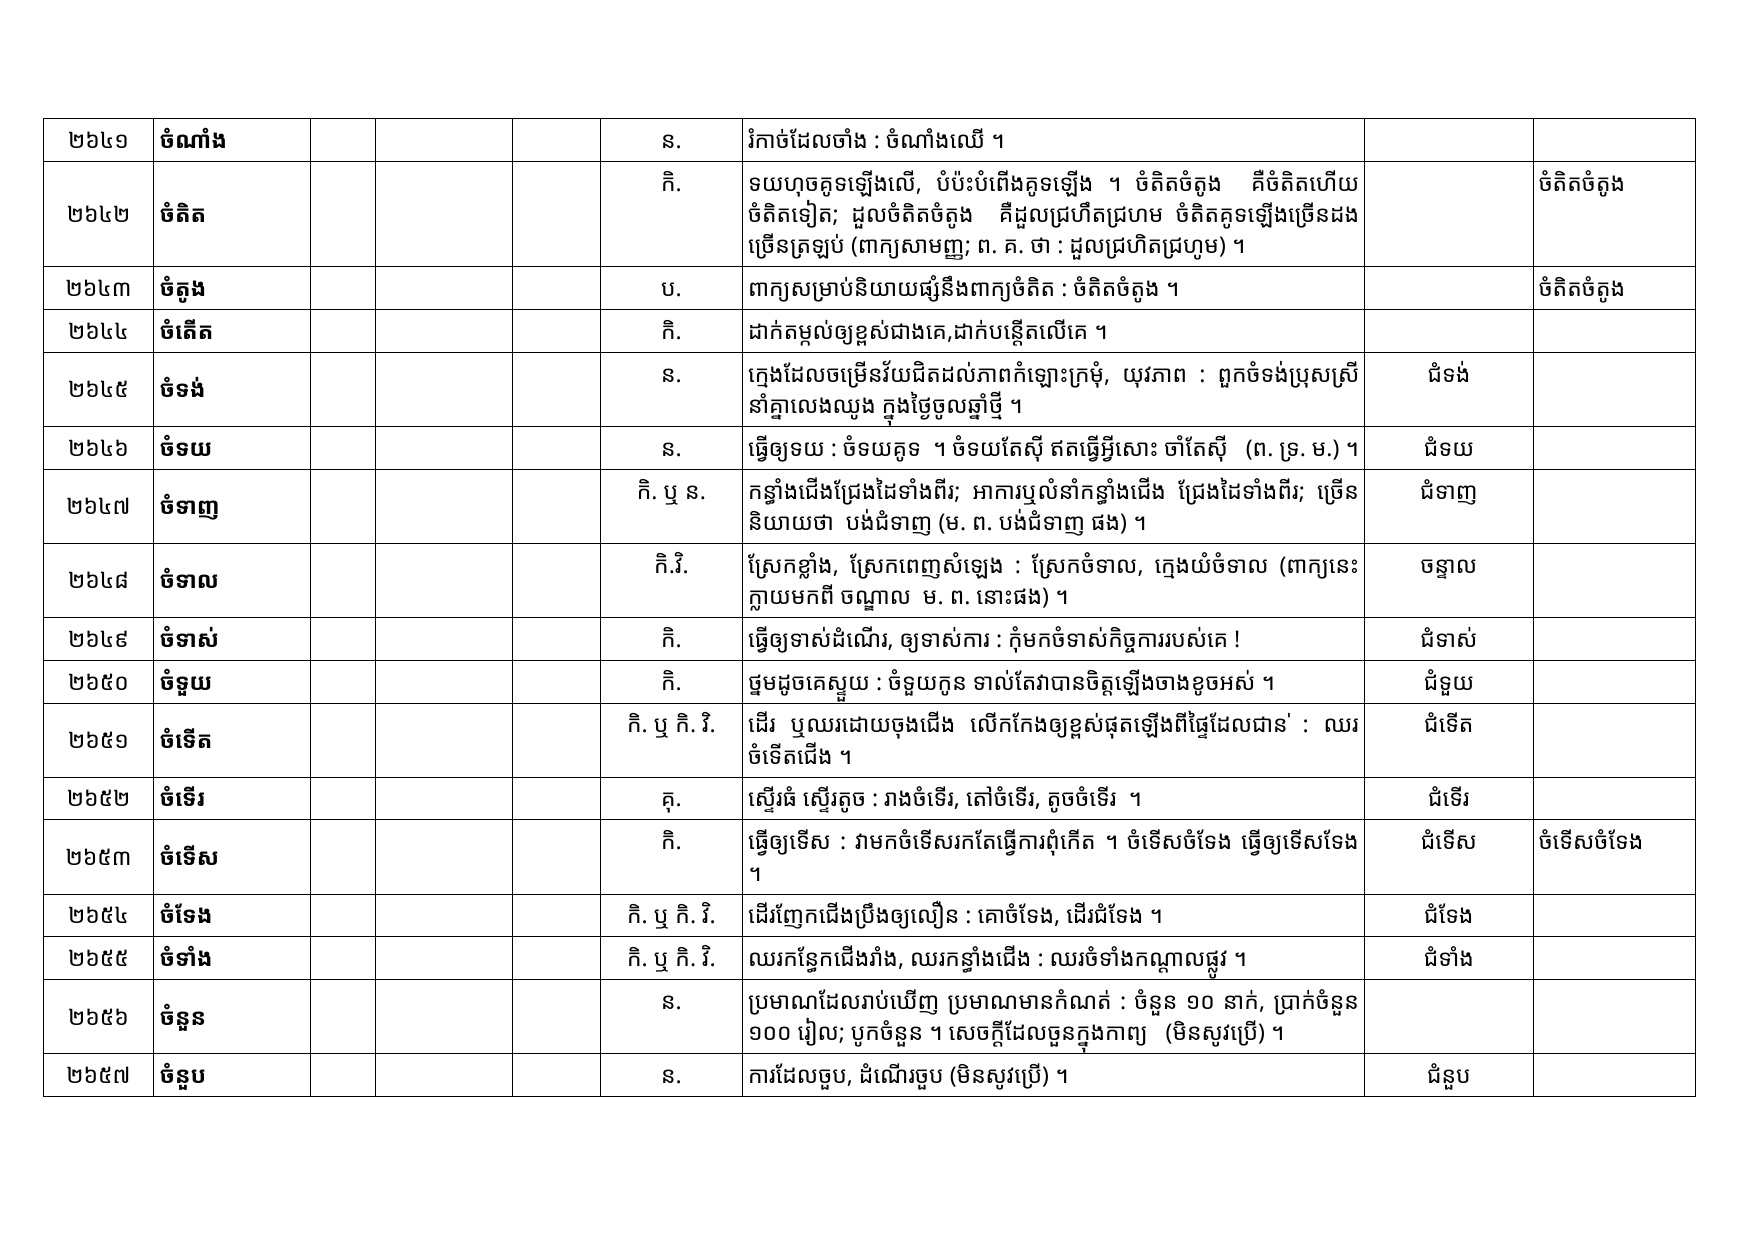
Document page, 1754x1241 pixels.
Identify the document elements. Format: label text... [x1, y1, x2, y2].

table_cell ជំទាញ [1365, 470, 1533, 543]
table_cell [376, 937, 512, 979]
table_cell ស្រែក​ខ្លាំង, ស្រែក​ពេញ​សំឡេង : ស្រែក​ចំទាល, ក្មេង​យំ​ចំទាល​ (ពាក្យ​នេះ​ក្លាយ​មក​ពី ចណ្ឌាល ម. ព. នោះ​ផង) ។ [743, 544, 1364, 617]
table_cell [1534, 310, 1695, 352]
table_cell ចំតិតចំតូង [1534, 267, 1695, 309]
table_cell [1365, 119, 1533, 161]
table_cell [513, 937, 600, 979]
table_cell [311, 544, 375, 617]
table_cell [376, 895, 512, 936]
table_cell ២៦៥០ [44, 661, 153, 702]
table_cell ដើរ​ញែក​ជើង​ប្រឹង​ឲ្យ​លឿន : គោ​ចំទែង, ដើរ​ជំទែង ។ [743, 895, 1364, 936]
table_cell ចំទាំង [154, 937, 310, 979]
table_cell កិ.វិ. [601, 544, 742, 617]
table_cell ចំទែង [154, 895, 310, 936]
table_cell ចំទើស [154, 820, 310, 893]
table_cell [311, 470, 375, 543]
table_cell ដាក់​តម្កល់​ឲ្យ​ខ្ពស់​ជាង​គេ,ដាក់​បន្តើត​លើ​គេ ។ [743, 310, 1364, 352]
table_cell [513, 267, 600, 309]
table_cell [311, 895, 375, 936]
table_cell កិ. [601, 661, 742, 702]
table_cell [513, 310, 600, 352]
table_cell រំកាច់​ដែល​ចាំង : ចំណាំង​ឈើ ។ [743, 119, 1364, 161]
table_cell [513, 704, 600, 777]
table_cell ចំតិត [154, 162, 310, 266]
table_cell ចំតិតចំតូង [1534, 162, 1695, 266]
table_cell [513, 778, 600, 819]
table_cell [1365, 267, 1533, 309]
table_cell [376, 778, 512, 819]
table_cell ចំនួប [154, 1054, 310, 1096]
table_cell ២៦៤៣ [44, 267, 153, 309]
table_cell ទយ​ហុច​គូទ​ឡើង​លើ, បំប៉ះ​បំពើង​គូទ​ឡើង ។ ចំតិត​ចំតូង គឺ​ចំតិត​ហើយ​ចំតិត​ទៀត; ដួល​ចំតិត​ចំតូង គឺ​ដួល​ជ្រហឹត​ជ្រហម ចំតិត​គូទ​ឡើង​ច្រើន​ដង​ច្រើន​ត្រឡប់ (ពាក្យ​សាមញ្ញ; ព. គ. ថា : ដួល​ជ្រហិត​ជ្រហូម) ។ [743, 162, 1364, 266]
table_cell ជំទើរ [1365, 778, 1533, 819]
table_cell ចំទើត [154, 704, 310, 777]
table_cell [376, 1054, 512, 1096]
table_cell គុ. [601, 778, 742, 819]
table_cell [376, 980, 512, 1053]
table_cell [1534, 1054, 1695, 1096]
table_cell ២៦៤៥ [44, 353, 153, 426]
table_cell ឈរ​កន្ធែក​ជើង​រាំង, ឈរ​កន្ធាំង​ជើង : ឈរ​ចំទាំង​កណ្ដាល​ផ្លូវ ។ [743, 937, 1364, 979]
table_cell ន. [601, 980, 742, 1053]
table_cell ប្រមាណ​ដែល​រាប់​ឃើញ ប្រមាណ​មាន​កំណត់ : ចំនួន ១០ នាក់, ប្រាក់​ចំនួន ១០០ រៀល; បូក​ចំនួន ។ សេចក្ដី​ដែល​ចួន​ក្នុង​កាព្យ (មិន​សូវ​ប្រើ) ។ [743, 980, 1364, 1053]
table_cell [513, 544, 600, 617]
table_cell [513, 980, 600, 1053]
table_cell កិ. ឬ កិ. វិ. [601, 937, 742, 979]
table_cell [1534, 427, 1695, 469]
table_cell ចំតើត [154, 310, 310, 352]
table_cell ប. [601, 267, 742, 309]
table_cell ស្ទើរ​ធំ ស្ទើរ​តូច : រាង​ចំទើរ, តៅ​ចំទើរ, តូច​ចំទើរ ។ [743, 778, 1364, 819]
table_cell ជំនួប [1365, 1054, 1533, 1096]
table_cell [376, 119, 512, 161]
table_cell ន. [601, 1054, 742, 1096]
table_cell [1534, 937, 1695, 979]
table_cell [376, 353, 512, 426]
table_cell ជំទែង [1365, 895, 1533, 936]
table_cell ២៦៤៦ [44, 427, 153, 469]
table_cell [1534, 661, 1695, 702]
table_cell [376, 661, 512, 702]
table_cell [311, 119, 375, 161]
table_cell ចំតូង [154, 267, 310, 309]
table_cell [1534, 353, 1695, 426]
table_cell [1534, 470, 1695, 543]
table_cell [1534, 895, 1695, 936]
table_cell កិ. ឬ កិ. វិ. [601, 704, 742, 777]
table_cell [1365, 310, 1533, 352]
table_cell [311, 661, 375, 702]
table_cell ធ្វើ​ឲ្យ​ទយ : ចំទយ​គូទ ។ ចំទយ​តែ​ស៊ី ឥត​ធ្វើ​​​អ្វី​សោះ ចាំ​តែ​ស៊ី (ព. ទ្រ. ម.) ។ [743, 427, 1364, 469]
table_cell [311, 820, 375, 893]
table_cell ចំទង់ [154, 353, 310, 426]
table_cell ២៦៥១ [44, 704, 153, 777]
table_cell ចំទើរ [154, 778, 310, 819]
table_cell [513, 618, 600, 660]
table_cell [513, 820, 600, 893]
table_cell ចំណាំង [154, 119, 310, 161]
table_cell ២៦៥៦ [44, 980, 153, 1053]
table_cell ចំទាល [154, 544, 310, 617]
table_cell ចំទើសចំទែង [1534, 820, 1695, 893]
table_cell ចំទាស់ [154, 618, 310, 660]
table_cell ជំទើត [1365, 704, 1533, 777]
table_cell [1365, 980, 1533, 1053]
table_cell [311, 427, 375, 469]
table_cell [513, 1054, 600, 1096]
table_cell [376, 310, 512, 352]
table_cell ន. [601, 353, 742, 426]
table_cell ចំទួយ [154, 661, 310, 702]
table_cell ២៦៥៧ [44, 1054, 153, 1096]
table_cell [311, 937, 375, 979]
table_cell ដើរ ឬ​ឈរ​ដោយ​ចុង​ជើង លើក​កែង​ឲ្យ​ខ្ពស់​ផុត​ឡើង​ពី​ផ្ទៃ​ដែល​ជាន់ : ឈរ​ចំទើត​ជើង ។ [743, 704, 1364, 777]
table_cell [513, 661, 600, 702]
table_cell ធ្វើ​ឲ្យ​ទាស់​ដំណើរ, ឲ្យ​ទាស់​ការ : កុំ​មក​ចំទាស់​កិច្ច​ការ​របស់​គេ ! [743, 618, 1364, 660]
table_cell ការ​ដែល​ចួប, ដំណើរ​ចួប (មិន​សូវ​ប្រើ) ។ [743, 1054, 1364, 1096]
table_cell ចំទយ [154, 427, 310, 469]
table_cell [513, 353, 600, 426]
table_cell ចន្ទាល​ [1365, 544, 1533, 617]
table_cell ក្មេង​ដែល​ចម្រើន​វ័យ​ជិត​ដល់​ភាព​កំឡោះ​ក្រមុំ, យុវភាព : ពួក​ចំទង់​ប្រុស​ស្រី​នាំ​គ្នា​លេង​ឈូង ក្នុង​ថ្ងៃ​ចូល​ឆ្នាំ​ថ្មី ។ [743, 353, 1364, 426]
table_cell [311, 618, 375, 660]
table_cell [311, 1054, 375, 1096]
table_cell កន្ធាំង​ជើង​ជ្រែង​ដៃ​ទាំង​ពីរ; អាការ​ឬ​លំនាំ​កន្ធាំង​ជើង ជ្រែង​ដៃ​ទាំង​ពីរ; ច្រើន​និយាយ​ថា បង់​ជំទាញ (ម. ព. បង់​ជំទាញ ផង) ។ [743, 470, 1364, 543]
table_cell [311, 980, 375, 1053]
table_cell ២៦៤២ [44, 162, 153, 266]
table_cell ជំទង់ [1365, 353, 1533, 426]
table_cell [311, 704, 375, 777]
table_cell [376, 704, 512, 777]
table_cell ជំទើស [1365, 820, 1533, 893]
table_cell [1534, 704, 1695, 777]
table_cell [513, 470, 600, 543]
table_cell [311, 162, 375, 266]
table_cell [1534, 778, 1695, 819]
table_cell [376, 267, 512, 309]
table_cell ២៦៤១ [44, 119, 153, 161]
table_cell [1534, 544, 1695, 617]
table_cell ចំទាញ [154, 470, 310, 543]
table_cell [376, 162, 512, 266]
table_cell ជំទួយ [1365, 661, 1533, 702]
table_cell ២៦៥៤ [44, 895, 153, 936]
table_cell ជំទាស់ [1365, 618, 1533, 660]
table_cell [311, 310, 375, 352]
table_cell កិ. ឬ កិ. វិ. [601, 895, 742, 936]
table_cell [376, 470, 512, 543]
table_cell ជំទាំង [1365, 937, 1533, 979]
table_cell [1534, 980, 1695, 1053]
table_cell [1534, 618, 1695, 660]
table_cell [513, 427, 600, 469]
table_cell [376, 618, 512, 660]
table_cell ថ្នម​ដូច​គេ​ស្ទួយ : ចំទួយ​កូន ទាល់​តែ​វា​បាន​ចិត្ត​ឡើង​ចាង​ខូច​អស់ ។ [743, 661, 1364, 702]
table_cell ២៦៤៤ [44, 310, 153, 352]
table_cell ធ្វើ​ឲ្យ​ទើស : វា​មក​ចំទើស​រក​តែ​ធ្វើ​ការ​ពុំ​កើត ។ ចំទើស​ចំទែង ធ្វើ​ឲ្យ​ទើស​ទែង ។ [743, 820, 1364, 893]
table_cell [513, 119, 600, 161]
table_cell កិ. ឬ ន. [601, 470, 742, 543]
table_cell ២៦៥៣ [44, 820, 153, 893]
table_cell [1365, 162, 1533, 266]
table_cell ន. [601, 119, 742, 161]
table_cell កិ. [601, 310, 742, 352]
table_cell កិ. [601, 820, 742, 893]
table_cell ២៦៤៩ [44, 618, 153, 660]
table_cell ២៦៤៧ [44, 470, 153, 543]
table_cell កិ. [601, 618, 742, 660]
table_cell [376, 427, 512, 469]
table_cell ន. [601, 427, 742, 469]
table_cell កិ. [601, 162, 742, 266]
table_cell [376, 820, 512, 893]
table_cell [311, 353, 375, 426]
table_cell [311, 778, 375, 819]
table_cell [1534, 119, 1695, 161]
table_cell ២៦៤៨ [44, 544, 153, 617]
table_cell ជំទយ [1365, 427, 1533, 469]
table_cell ២៦៥៥ [44, 937, 153, 979]
table_cell [513, 162, 600, 266]
table_cell [513, 895, 600, 936]
table_cell ២៦៥២ [44, 778, 153, 819]
table_cell ចំនួន [154, 980, 310, 1053]
table_cell ពាក្យ​សម្រាប់​និយាយ​ផ្សំ​នឹង​ពាក្យ​ចំតិត : ចំតិត​ចំតូង ។ [743, 267, 1364, 309]
table_cell [311, 267, 375, 309]
table_cell [376, 544, 512, 617]
